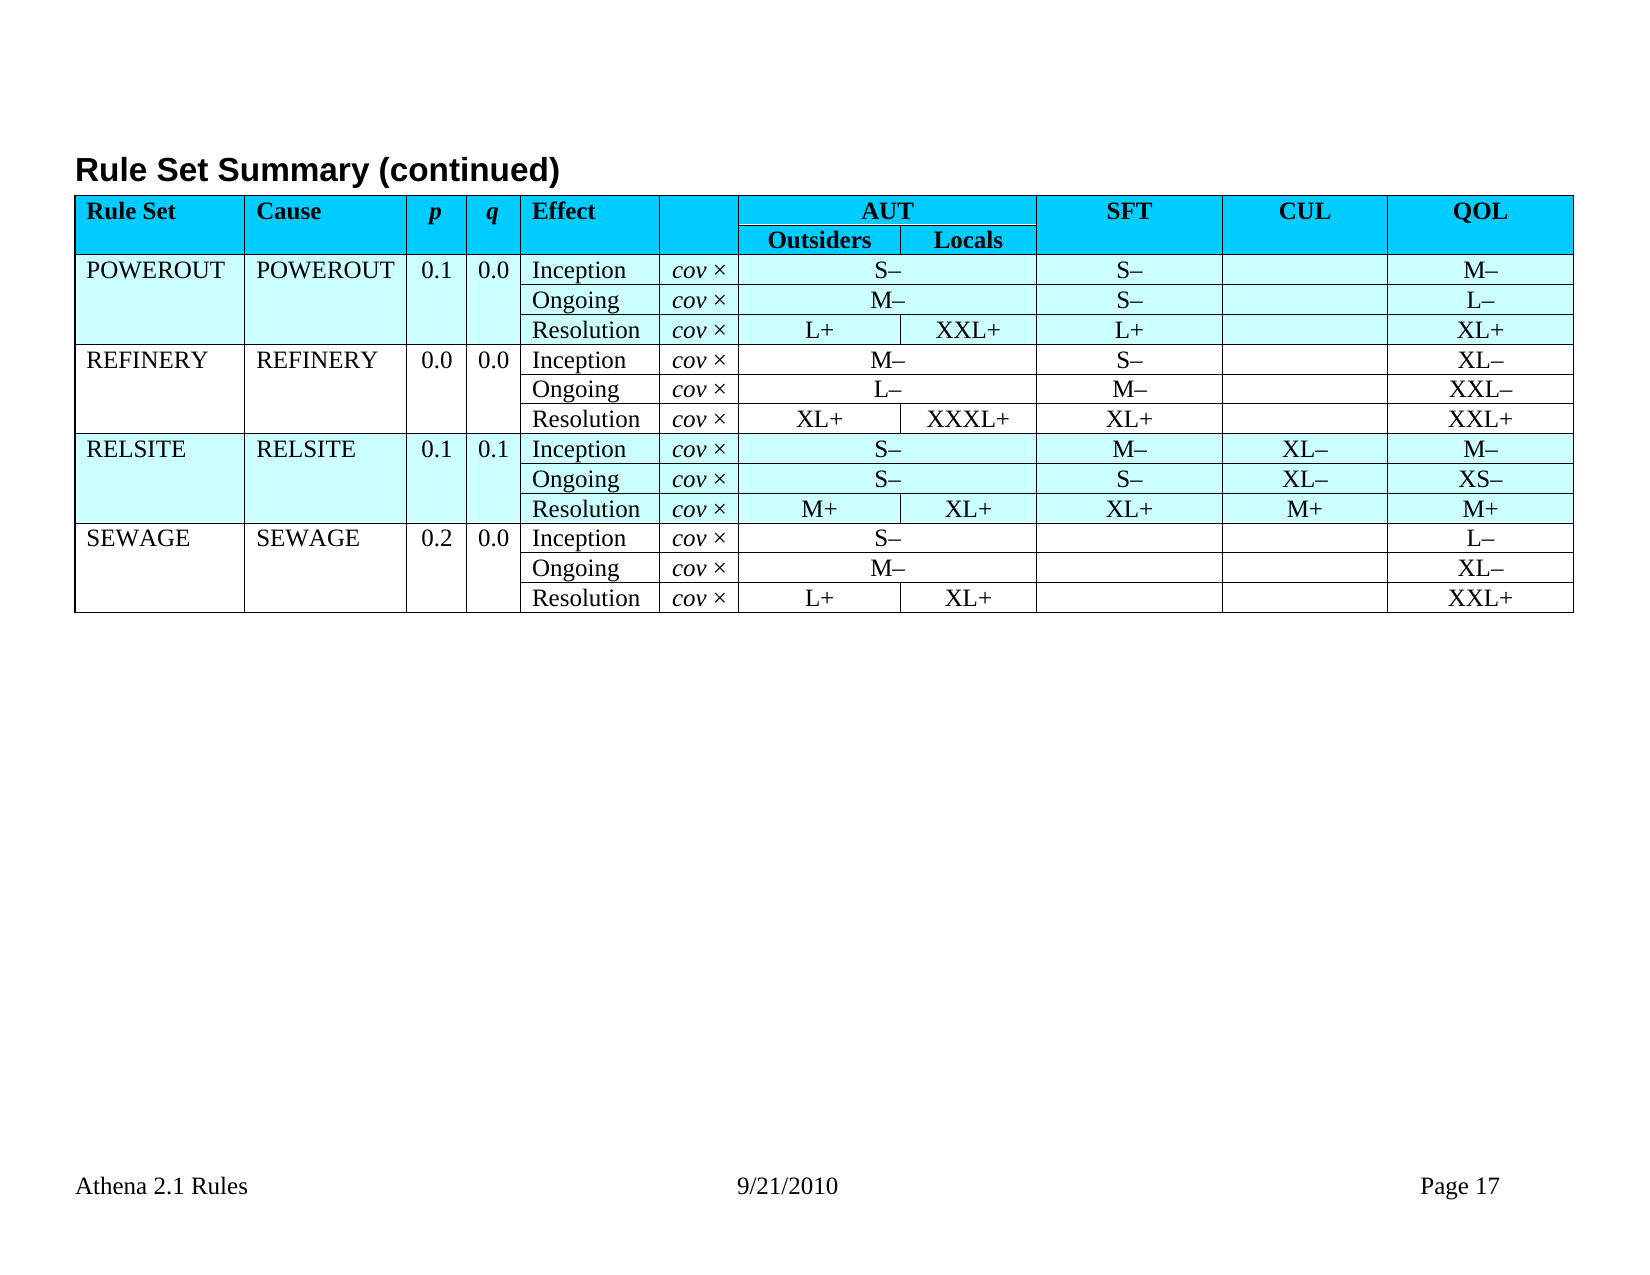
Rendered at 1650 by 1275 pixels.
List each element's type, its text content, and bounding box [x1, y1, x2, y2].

table_cell L+ [739, 315, 900, 344]
table_cell L– [739, 375, 1036, 403]
table_cell cov × [660, 464, 738, 493]
table_cell M– [1037, 434, 1222, 463]
table_cell Inception [521, 345, 659, 373]
table_cell Ongoing [521, 553, 659, 582]
table_cell M– [739, 285, 1036, 314]
table_cell [1223, 553, 1387, 582]
table_cell Resolution [521, 583, 659, 612]
table_cell S– [739, 464, 1036, 493]
table_cell [1223, 285, 1387, 314]
table_cell [1037, 553, 1222, 582]
table_cell L+ [739, 583, 900, 612]
table_cell XXL+ [1388, 404, 1573, 433]
table_cell [1223, 315, 1387, 344]
table_cell XL+ [1037, 404, 1222, 433]
table_cell REFINERY [76, 345, 244, 433]
table_cell S– [1037, 255, 1222, 284]
table_cell M– [1037, 375, 1222, 403]
table_cell [1223, 583, 1387, 612]
table_cell S– [739, 524, 1036, 552]
table_cell XXXL+ [901, 404, 1036, 433]
table_cell cov × [660, 345, 738, 373]
table_cell [1223, 404, 1387, 433]
table_header p [407, 196, 466, 254]
table_cell L– [1388, 285, 1573, 314]
table_cell M– [1388, 434, 1573, 463]
table_cell XL– [1388, 553, 1573, 582]
table_header [660, 196, 738, 254]
table_cell S– [739, 255, 1036, 284]
table_cell XL+ [739, 404, 900, 433]
table_cell Resolution [521, 404, 659, 433]
table_cell Inception [521, 524, 659, 552]
table_cell cov × [660, 285, 738, 314]
table_cell cov × [660, 494, 738, 522]
table_cell RELSITE [76, 434, 244, 522]
table_cell M– [739, 345, 1036, 373]
table_cell SEWAGE [76, 524, 244, 612]
table_cell XL+ [1388, 315, 1573, 344]
table_cell 0.0 [407, 345, 466, 433]
table_cell Ongoing [521, 285, 659, 314]
table_cell Locals [901, 226, 1036, 254]
table_cell Outsiders [739, 226, 900, 254]
table_header AUT [739, 196, 1036, 224]
text Rule Set Summary (continued) [75, 150, 1575, 188]
table_cell [1037, 583, 1222, 612]
table_cell M+ [739, 494, 900, 522]
table_cell 0.1 [407, 434, 466, 522]
table_cell XXL+ [1388, 583, 1573, 612]
table_cell 0.0 [467, 524, 520, 612]
table_cell L– [1388, 524, 1573, 552]
table_cell XL– [1388, 345, 1573, 373]
table_cell cov × [660, 524, 738, 552]
table_cell S– [739, 434, 1036, 463]
table_cell [1223, 345, 1387, 373]
table_header q [467, 196, 520, 254]
table_cell Inception [521, 255, 659, 284]
table_cell REFINERY [245, 345, 406, 433]
table_cell Ongoing [521, 464, 659, 493]
table_cell [1223, 255, 1387, 284]
table_header Effect [521, 196, 659, 254]
table_header QOL [1388, 196, 1573, 254]
table_cell cov × [660, 404, 738, 433]
table_cell XL+ [901, 583, 1036, 612]
table_cell Resolution [521, 315, 659, 344]
table_cell POWEROUT [76, 255, 244, 344]
table_cell S– [1037, 464, 1222, 493]
table_cell cov × [660, 255, 738, 284]
table_cell Inception [521, 434, 659, 463]
table_cell XXL+ [901, 315, 1036, 344]
table_cell [1223, 524, 1387, 552]
table_cell XL+ [1037, 494, 1222, 522]
table_cell RELSITE [245, 434, 406, 522]
table_cell XL– [1223, 464, 1387, 493]
table_header SFT [1037, 196, 1222, 254]
table_cell S– [1037, 345, 1222, 373]
table_cell cov × [660, 315, 738, 344]
table_cell [1037, 524, 1222, 552]
table_cell SEWAGE [245, 524, 406, 612]
table_cell cov × [660, 553, 738, 582]
table_cell 0.2 [407, 524, 466, 612]
table_cell XL+ [901, 494, 1036, 522]
table_cell 0.1 [407, 255, 466, 344]
table_cell [1223, 375, 1387, 403]
table_cell M+ [1223, 494, 1387, 522]
table_cell 0.1 [467, 434, 520, 522]
table_cell M– [1388, 255, 1573, 284]
table_header Rule Set [76, 196, 244, 254]
table_header CUL [1223, 196, 1387, 254]
table_cell cov × [660, 583, 738, 612]
table_cell 0.0 [467, 255, 520, 344]
table_cell M– [739, 553, 1036, 582]
table_cell 0.0 [467, 345, 520, 433]
table_cell XS– [1388, 464, 1573, 493]
table_cell M+ [1388, 494, 1573, 522]
table_cell cov × [660, 434, 738, 463]
table_cell XL– [1223, 434, 1387, 463]
table_cell XXL– [1388, 375, 1573, 403]
table_cell POWEROUT [245, 255, 406, 344]
table_cell S– [1037, 285, 1222, 314]
table_cell Ongoing [521, 375, 659, 403]
table_cell Resolution [521, 494, 659, 522]
table_header Cause [245, 196, 406, 254]
table_cell L+ [1037, 315, 1222, 344]
table_cell cov × [660, 375, 738, 403]
